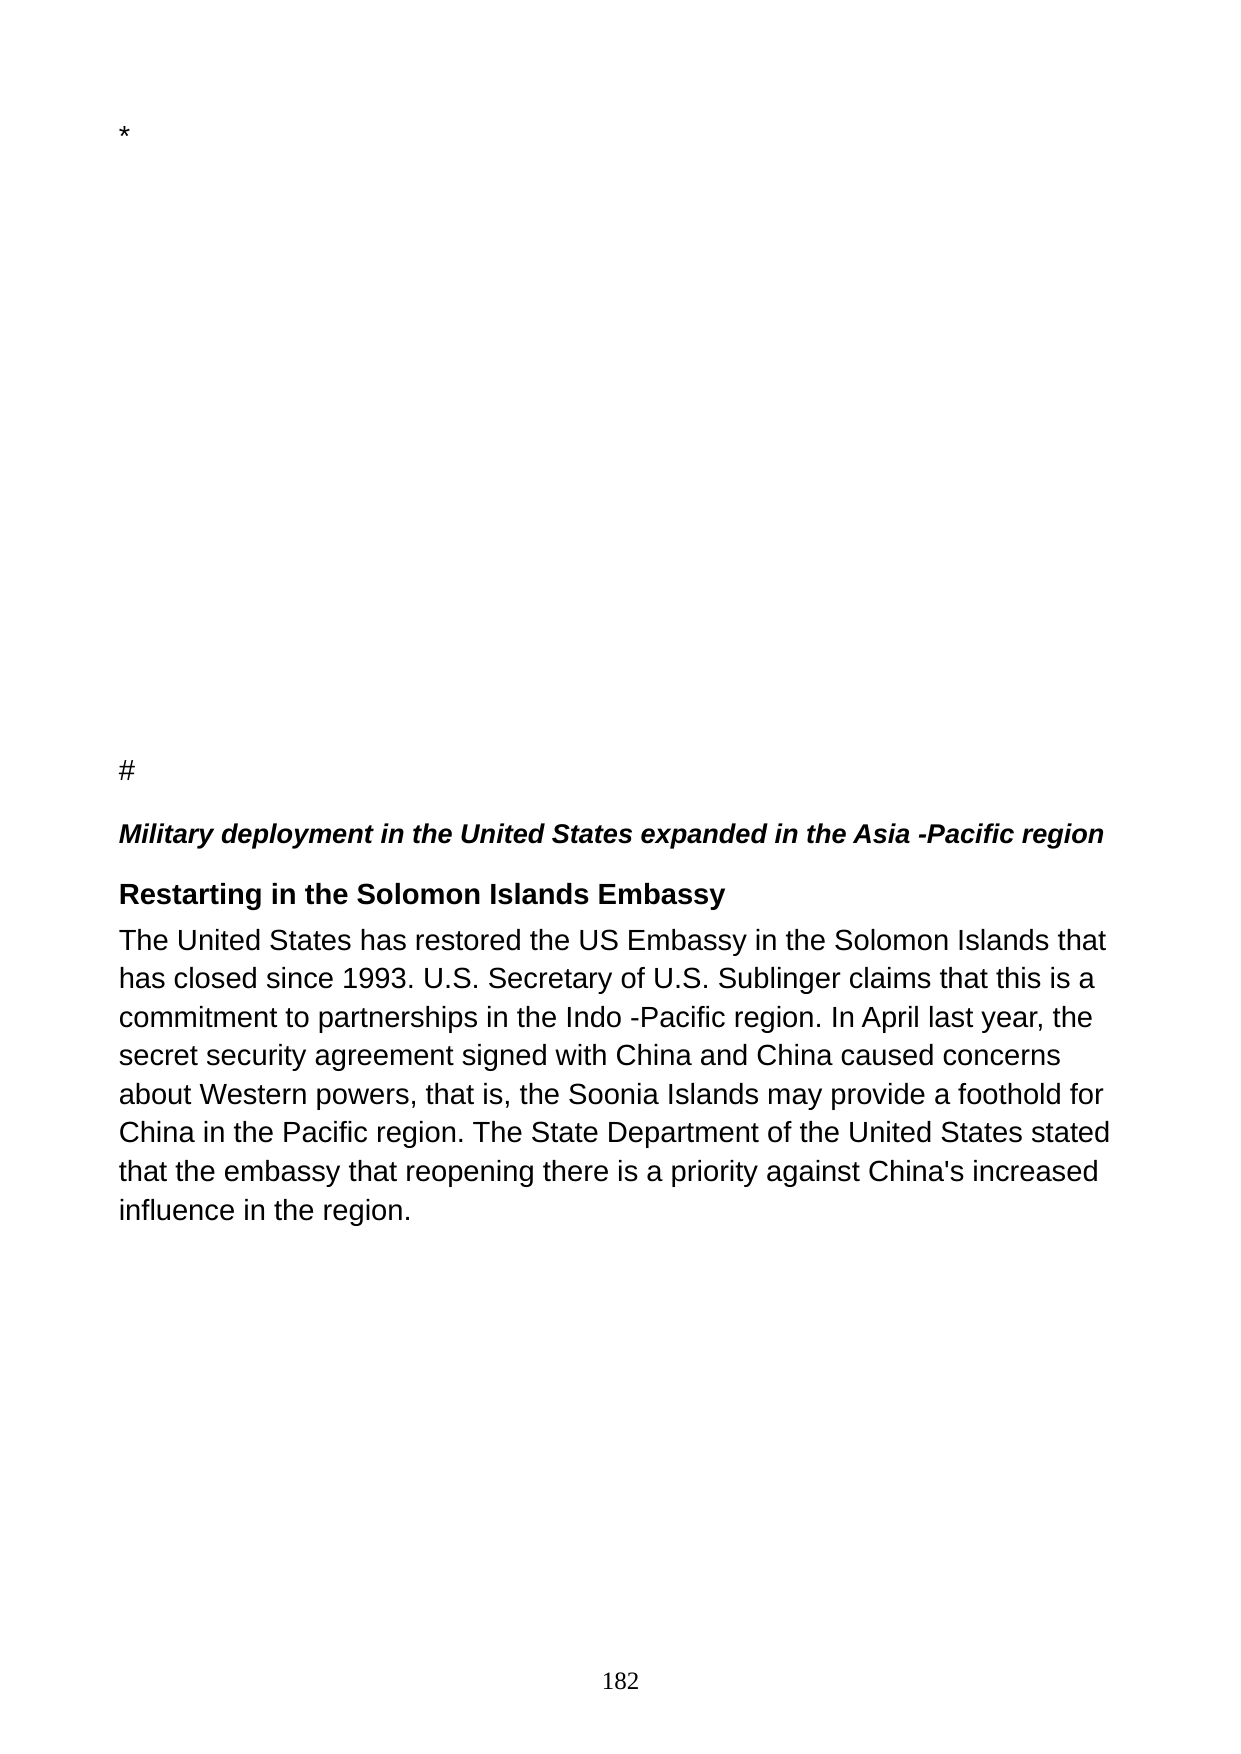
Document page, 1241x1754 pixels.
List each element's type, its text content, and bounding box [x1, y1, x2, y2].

subtitle Restarting in the Solomon Islands Embassy [118, 877, 1122, 910]
subtitle Military deployment in the United States expanded in the Asia -Pacific region [118, 818, 1122, 849]
text The United States has restored the US Embassy in the Solomon Islands that has closed since 1993. U.S. Secretary of U.S. Sublinger claims that this is a commitment to partnerships in the Indo -Pacific region. In April last year, the secret security agreement signed with China and China caused concerns about Western powers, that is, the Soonia Islands may provide a foothold for China in the Pacific region. The State Department of the United States stated that the embassy that reopening there is a priority against China's increased influence in the region. [118, 923, 1122, 1226]
text * # [118, 118, 1122, 786]
